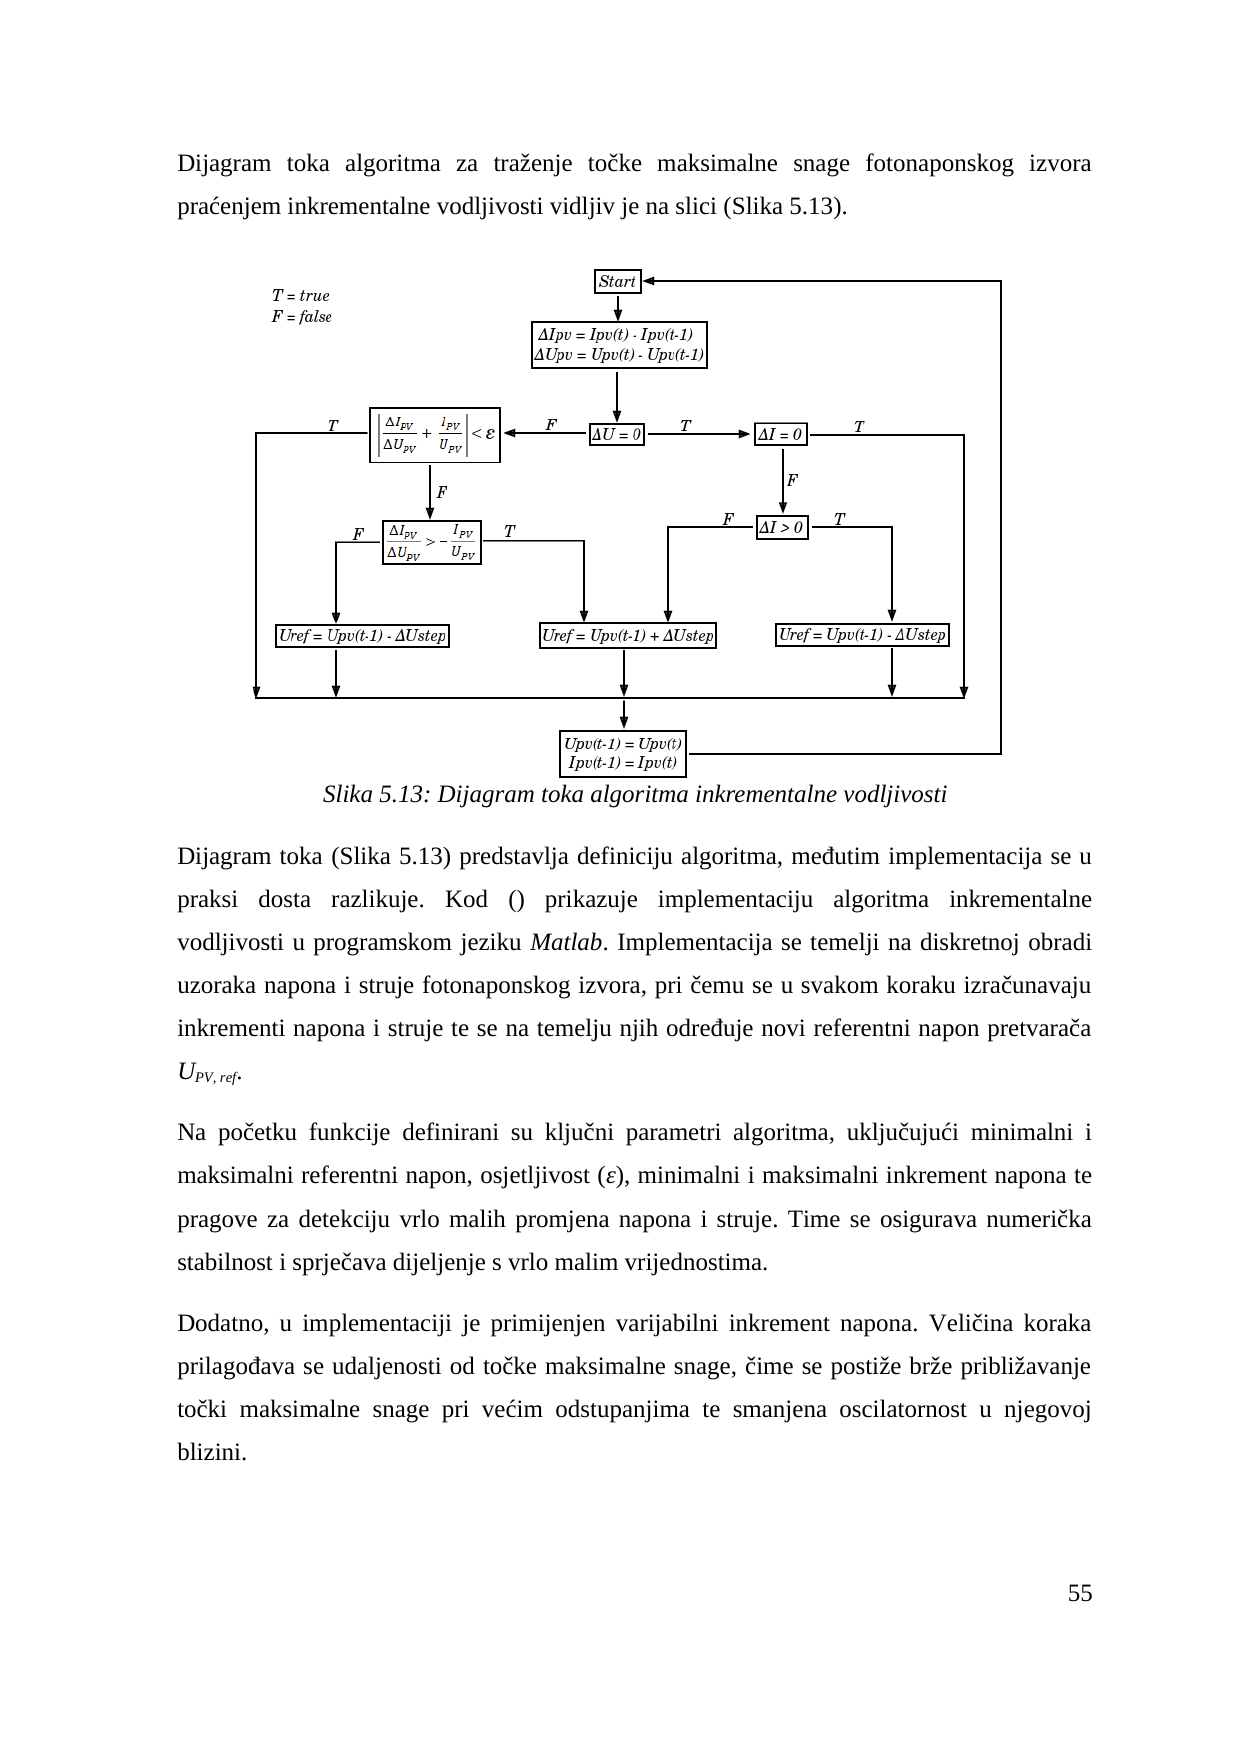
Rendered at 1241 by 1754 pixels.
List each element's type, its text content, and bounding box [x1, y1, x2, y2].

text Dijagram toka (Slika 5.13) predstavlja definiciju algoritma, međutim implementacija se u praksi dosta razlikuje. Kod () prikazuje implementaciju algoritma inkrementalne vodljivosti u programskom jeziku Matlab. Implementacija se temelji na diskretnoj obradi uzoraka napona i struje fotonaponskog izvora, pri čemu se u svakom koraku izračunavaju inkrementi napona i struje te se na temelju njih određuje novi referentni napon pretvarača UPV, ref​. [177, 841, 1093, 1085]
text Dijagram toka algoritma za traženje točke maksimalne snage fotonaponskog izvora praćenjem inkrementalne vodljivosti vidljiv je na slici (Slika 5.13). [177, 148, 1093, 219]
text Slika 5.13: Dijagram toka algoritma inkrementalne vodljivosti [177, 780, 1093, 808]
text Dodatno, u implementaciji je primijenjen varijabilni inkrement napona. Veličina koraka prilagođava se udaljenosti od točke maksimalne snage, čime se postiže brže približavanje točki maksimalne snage pri većim odstupanjima te smanjena oscilatornost u njegovoj blizini. [177, 1308, 1093, 1466]
picture [177, 264, 1093, 780]
text Na početku funkcije definirani su ključni parametri algoritma, uključujući minimalni i maksimalni referentni napon, osjetljivost (ε), minimalni i maksimalni inkrement napona te pragove za detekciju vrlo malih promjena napona i struje. Time se osigurava numerička stabilnost i sprječava dijeljenje s vrlo malim vrijednostima. [177, 1117, 1093, 1276]
